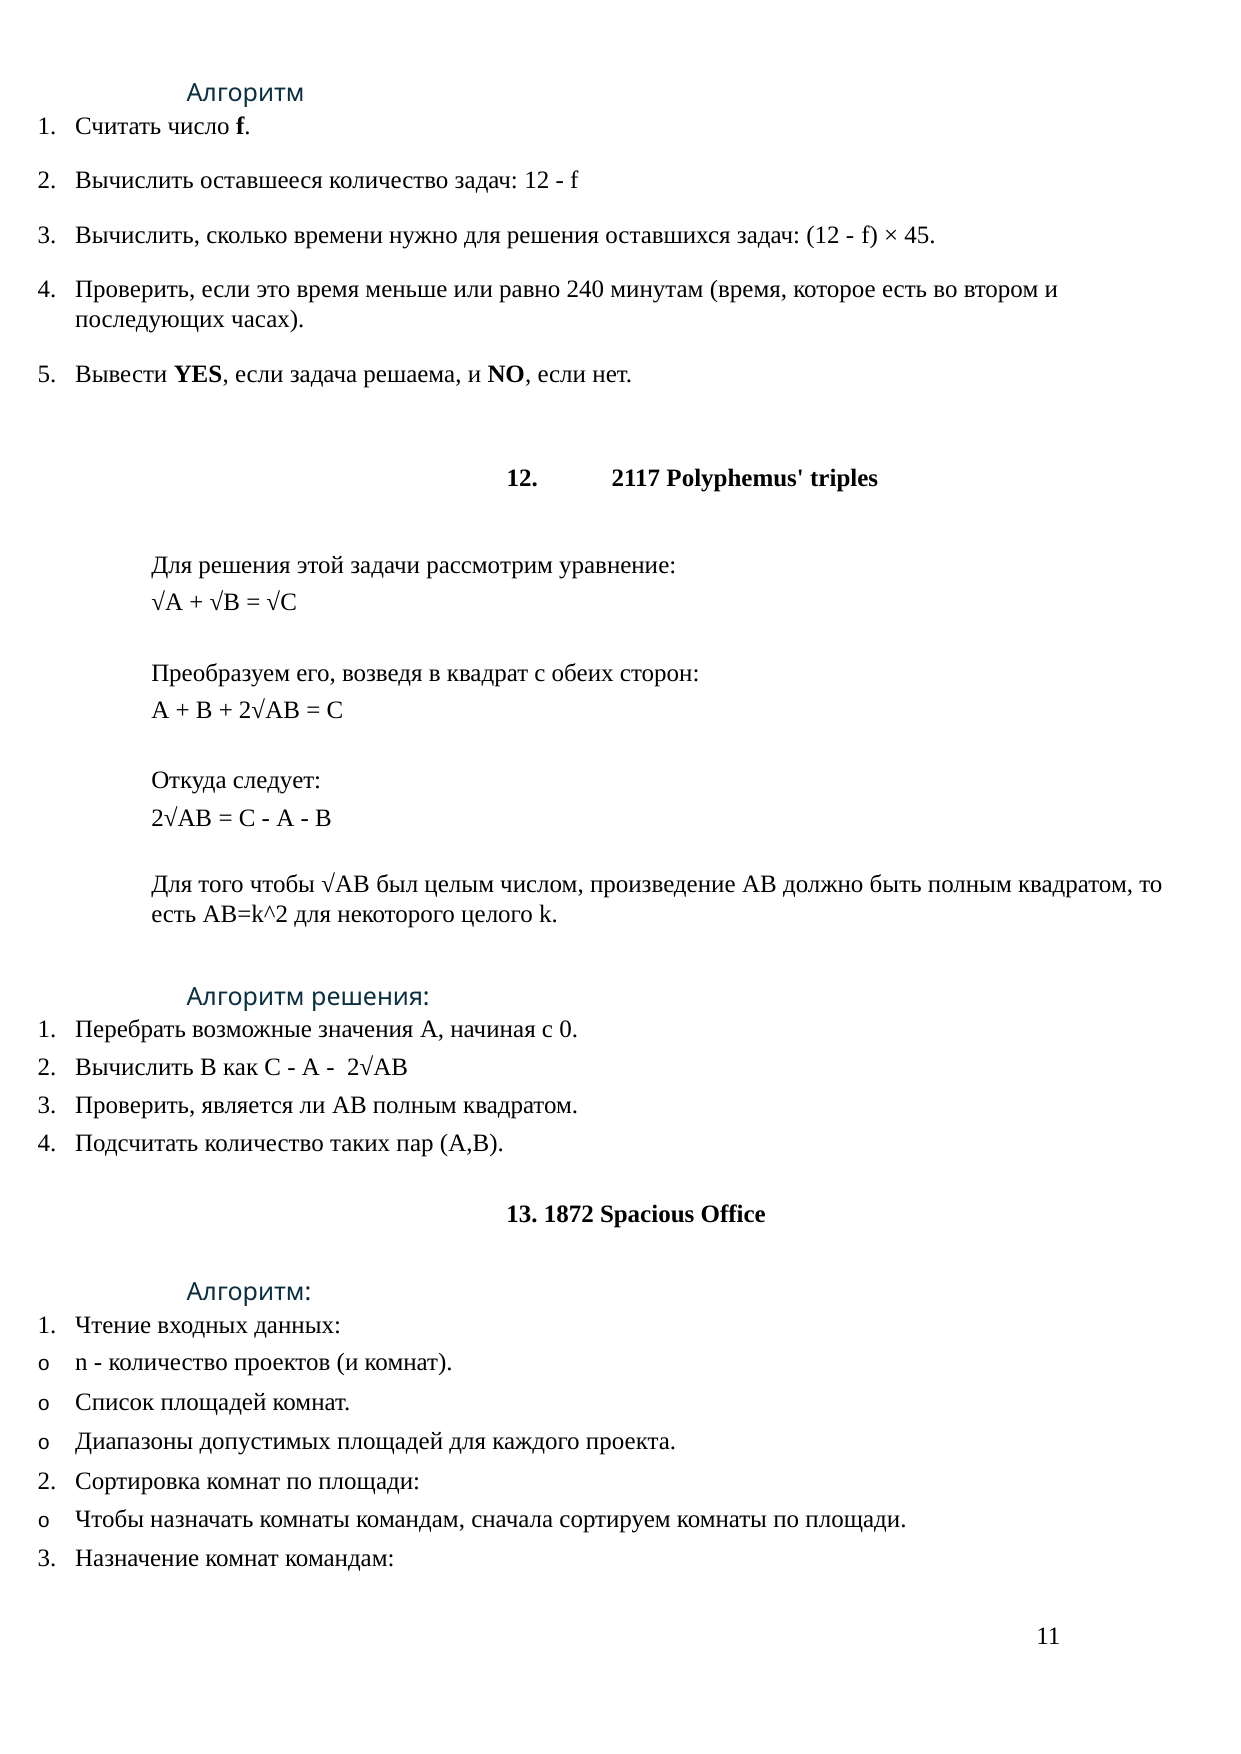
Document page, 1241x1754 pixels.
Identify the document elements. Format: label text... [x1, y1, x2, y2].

list Подсчитать количество таких пар (A,B). [37, 1128, 1166, 1157]
subtitle Алгоритм решения: [186, 978, 1060, 1012]
list Назначение комнат командам: [37, 1543, 1166, 1572]
list Перебрать возможные значения A, начиная с 0. [37, 1014, 1166, 1043]
text √A + √B = √C [151, 587, 1166, 616]
text 2√AB = C - A - B [151, 803, 1166, 832]
text A + B + 2√AB = C [151, 695, 1166, 724]
list Чтобы назначать комнаты командам, сначала сортируем комнаты по площади. [37, 1504, 1166, 1533]
list Чтение входных данных: [37, 1310, 1166, 1338]
subtitle Алгоритм: [186, 1273, 1060, 1307]
subtitle 2117 Polyphemus' triples [219, 463, 1172, 492]
list Вывести YES, если задача решаема, и NO, если нет. [37, 359, 1166, 387]
list Список площадей комнат. [37, 1387, 1166, 1416]
list Проверить, если это время меньше или равно 240 минутам (время, которое есть во втором и последующих часах). [37, 274, 1166, 333]
list Диапазоны допустимых площадей для каждого проекта. [37, 1426, 1166, 1456]
list Вычислить оставшееся количество задач: 12 - f [37, 166, 1166, 194]
text Преобразуем его, возведя в квадрат с обеих сторон: [151, 658, 1166, 686]
text Для решения этой задачи рассмотрим уравнение: [151, 550, 1166, 579]
subtitle Алгоритм [186, 75, 1060, 109]
list Сортировка комнат по площади: [37, 1466, 1166, 1495]
list Проверить, является ли AB полным квадратом. [37, 1090, 1166, 1119]
list Считать число f. [37, 111, 1166, 140]
list Вычислить B как C - A - 2√AB [37, 1052, 1166, 1081]
list Вычислить, сколько времени нужно для решения оставшихся задач: (12 - f) × 45. [37, 220, 1166, 248]
list n - количество проектов (и комнат). [37, 1347, 1166, 1377]
text Откуда следует: [151, 766, 1166, 794]
subtitle 1872 Spacious Office [219, 1199, 1059, 1228]
text Для того чтобы √AB был целым числом, произведение AB должно быть полным квадратом, то есть AB=k^2 для некоторого целого k. [151, 869, 1166, 928]
